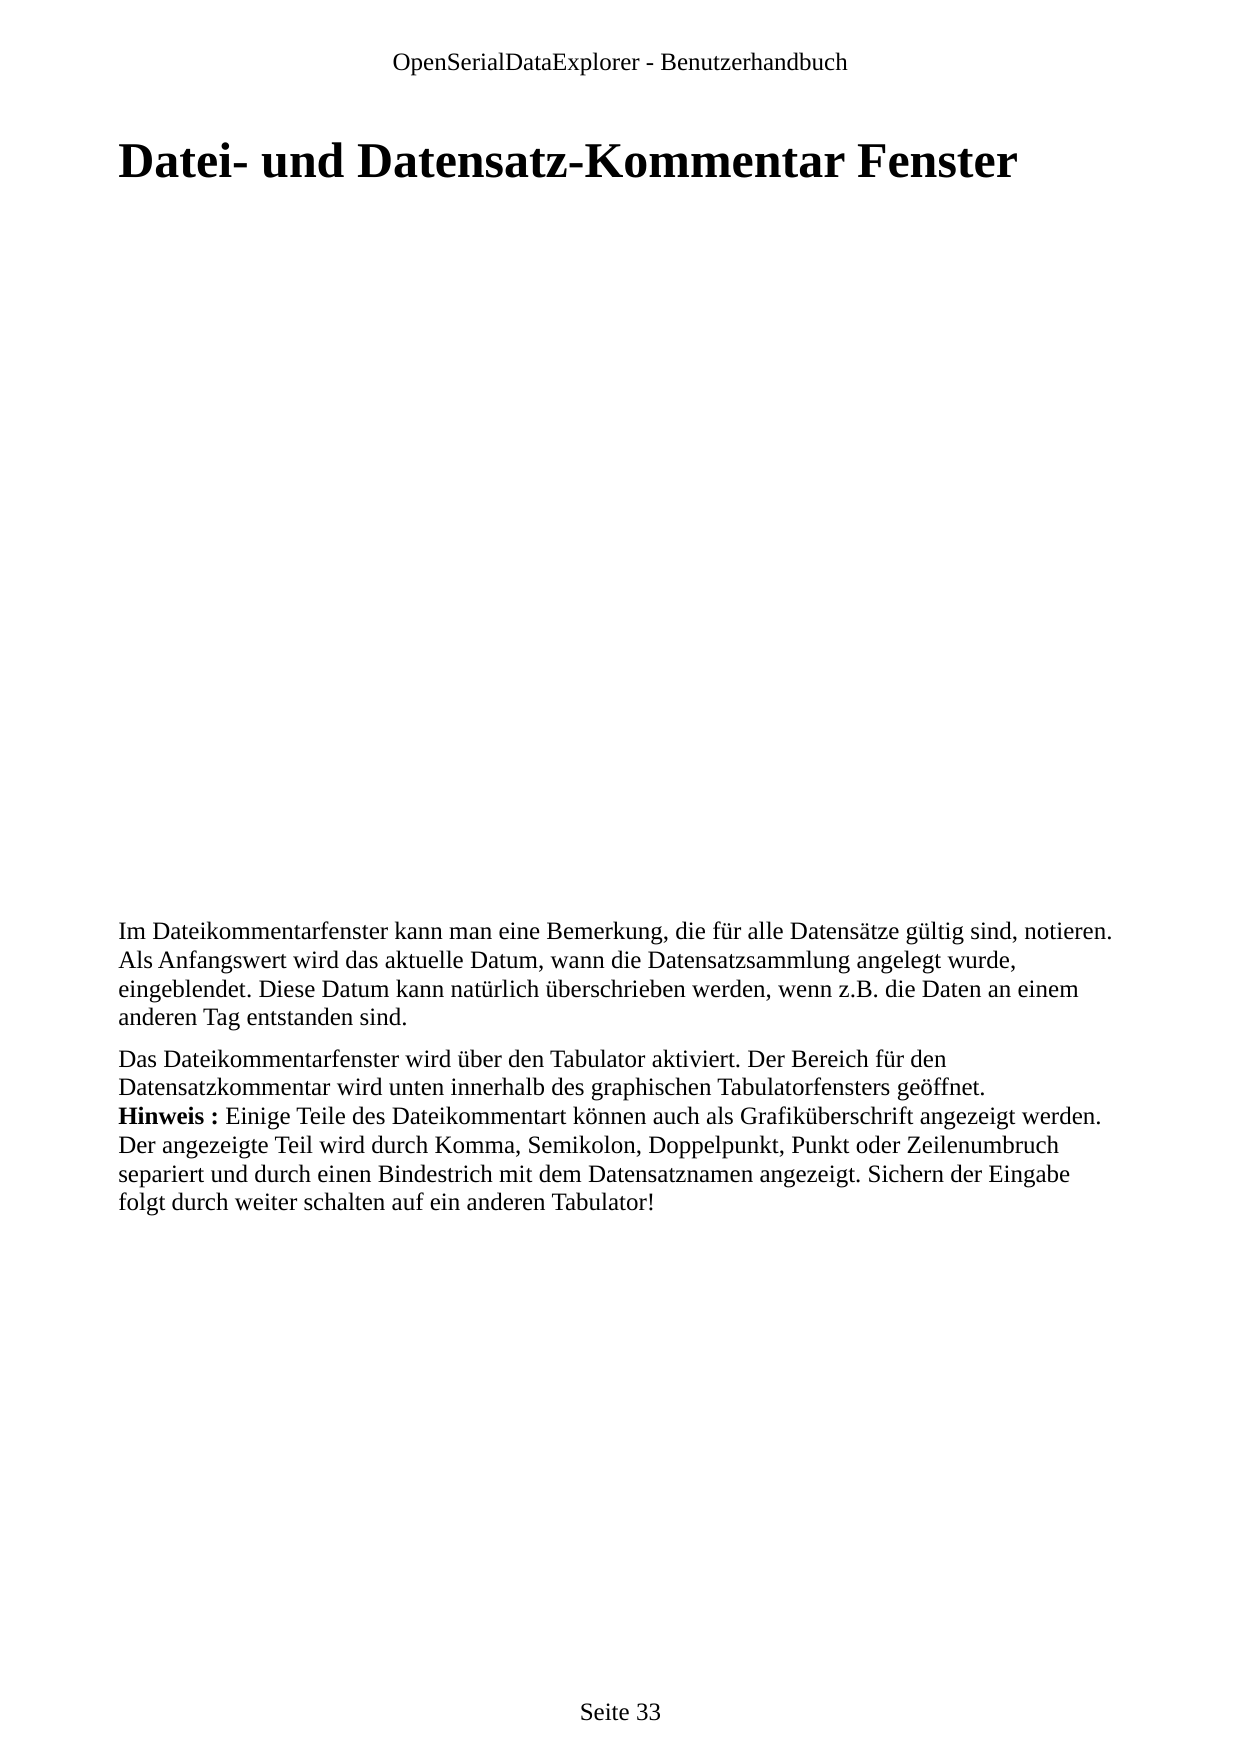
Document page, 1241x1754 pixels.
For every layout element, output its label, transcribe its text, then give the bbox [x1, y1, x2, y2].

text Das Dateikommentarfenster wird über den Tabulator aktiviert. Der Bereich für den Datensatzkommentar wird unten innerhalb des graphischen Tabulatorfensters geöffnet. Hinweis : Einige Teile des Dateikommentart können auch als Grafiküberschrift angezeigt werden. Der angezeigte Teil wird durch Komma, Semikolon, Doppelpunkt, Punkt oder Zeilenumbruch separiert und durch einen Bindestrich mit dem Datensatznamen angezeigt. Sichern der Eingabe folgt durch weiter schalten auf ein anderen Tabulator! [118, 1044, 1122, 1216]
text Im Dateikommentarfenster kann man eine Bemerkung, die für alle Datensätze gültig sind, notieren. Als Anfangswert wird das aktuelle Datum, wann die Datensatzsammlung angelegt wurde, eingeblendet. Diese Datum kann natürlich überschrieben werden, wenn z.B. die Daten an einem anderen Tag entstanden sind. [118, 916, 1122, 1031]
subtitle Datei- und Datensatz-Kommentar Fenster [118, 131, 1122, 189]
